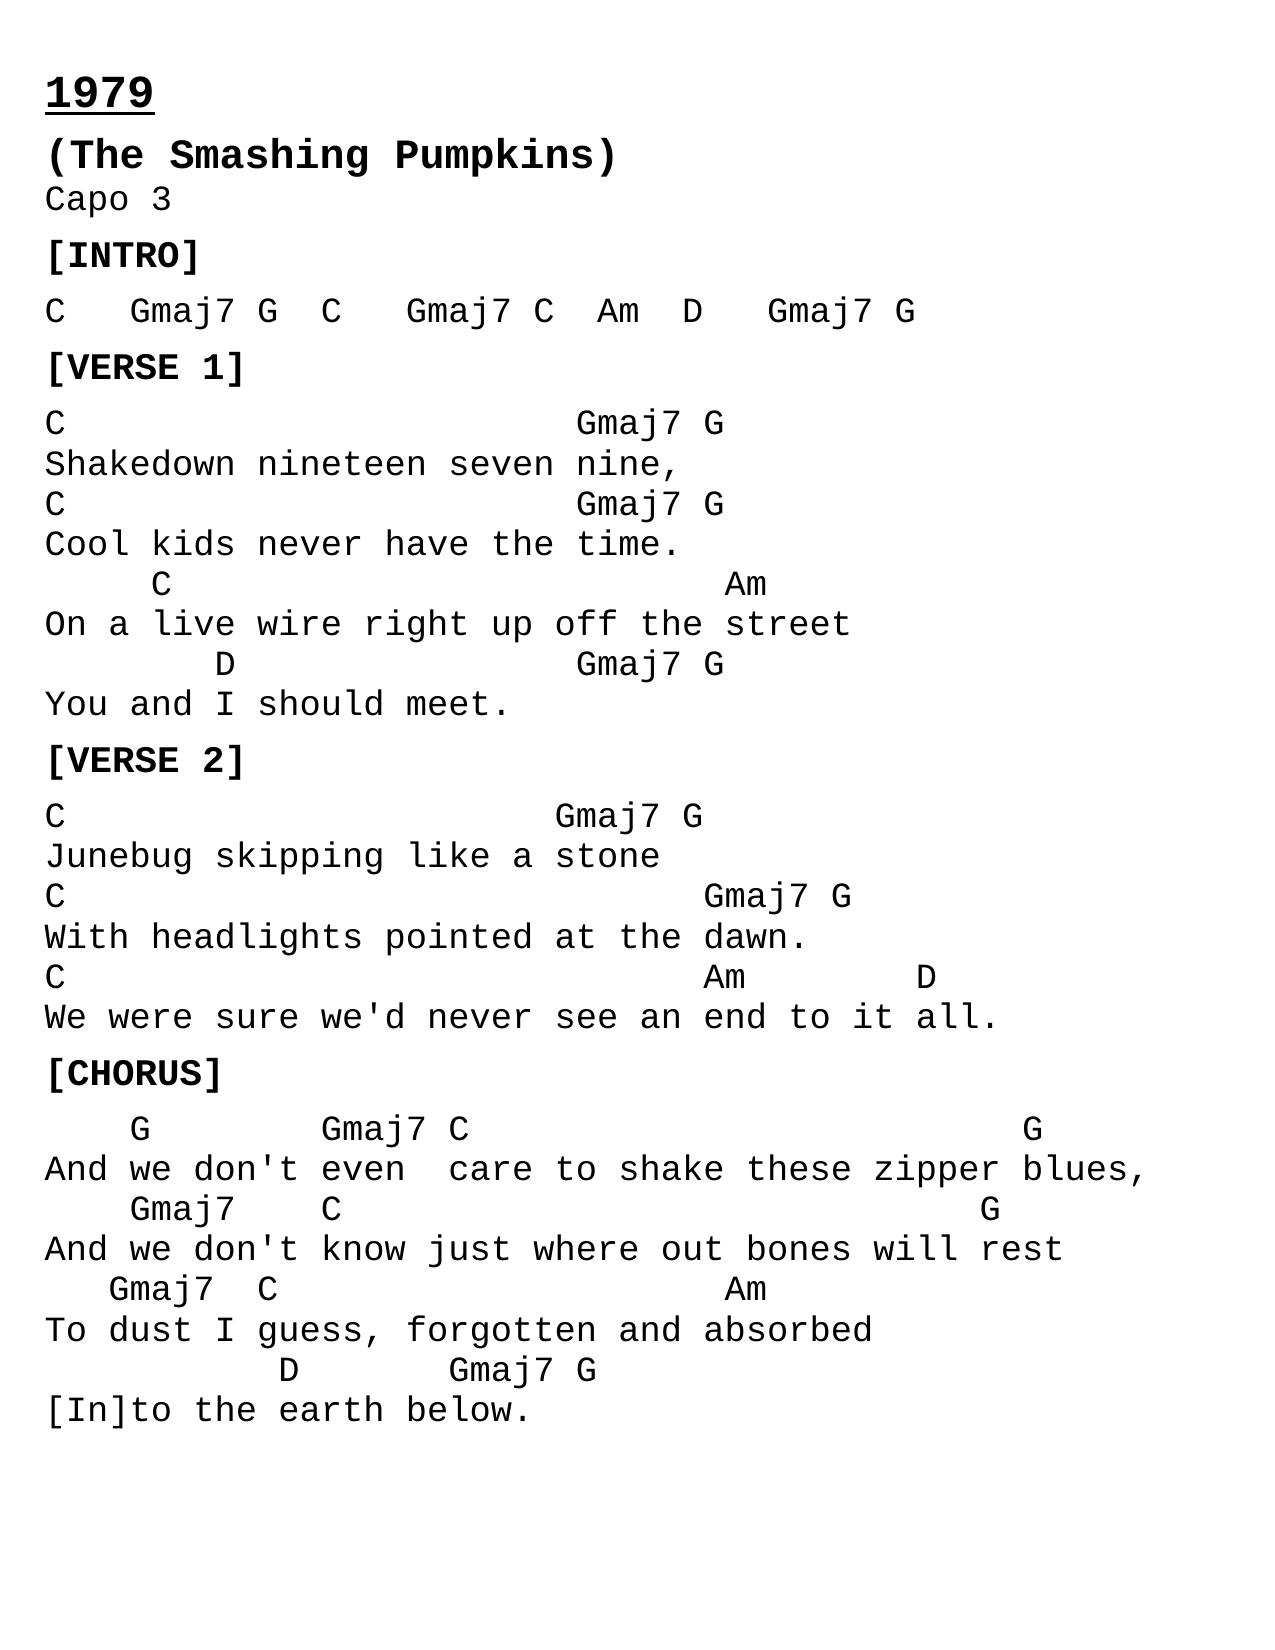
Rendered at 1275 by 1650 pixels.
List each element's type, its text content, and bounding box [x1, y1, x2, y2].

subtitle (The Smashing Pumpkins) [44, 134, 1231, 181]
subtitle [INTRO] [44, 236, 1231, 278]
text And we don't know just where out bones will rest [44, 1231, 1231, 1271]
text C Gmaj7 G [44, 878, 1231, 918]
subtitle [VERSE 2] [44, 741, 1231, 783]
text Gmaj7 C Am [44, 1271, 1231, 1311]
subtitle 1979 [44, 69, 1231, 121]
text And we don't even care to shake these zipper blues, [44, 1151, 1231, 1191]
text Capo 3 [44, 181, 1231, 221]
text Cool kids never have the time. [44, 526, 1231, 566]
text Junebug skipping like a stone [44, 838, 1231, 878]
text C Am [44, 566, 1231, 606]
text With headlights pointed at the dawn. [44, 918, 1231, 959]
text C Gmaj7 G C Gmaj7 C Am D Gmaj7 G [44, 293, 1231, 333]
text You and I should meet. [44, 686, 1231, 726]
text On a live wire right up off the street [44, 606, 1231, 646]
text C Am D [44, 959, 1231, 999]
subtitle [CHORUS] [44, 1054, 1231, 1096]
text Gmaj7 C G [44, 1191, 1231, 1231]
text C Gmaj7 G [44, 405, 1231, 445]
text [In]to the earth below. [44, 1392, 1231, 1432]
text Shakedown nineteen seven nine, [44, 445, 1231, 486]
text D Gmaj7 G [44, 1352, 1231, 1392]
subtitle [VERSE 1] [44, 348, 1231, 391]
text D Gmaj7 G [44, 646, 1231, 686]
text C Gmaj7 G [44, 486, 1231, 526]
text To dust I guess, forgotten and absorbed [44, 1311, 1231, 1352]
text C Gmaj7 G [44, 798, 1231, 838]
text We were sure we'd never see an end to it all. [44, 999, 1231, 1039]
text G Gmaj7 C G [44, 1111, 1231, 1151]
